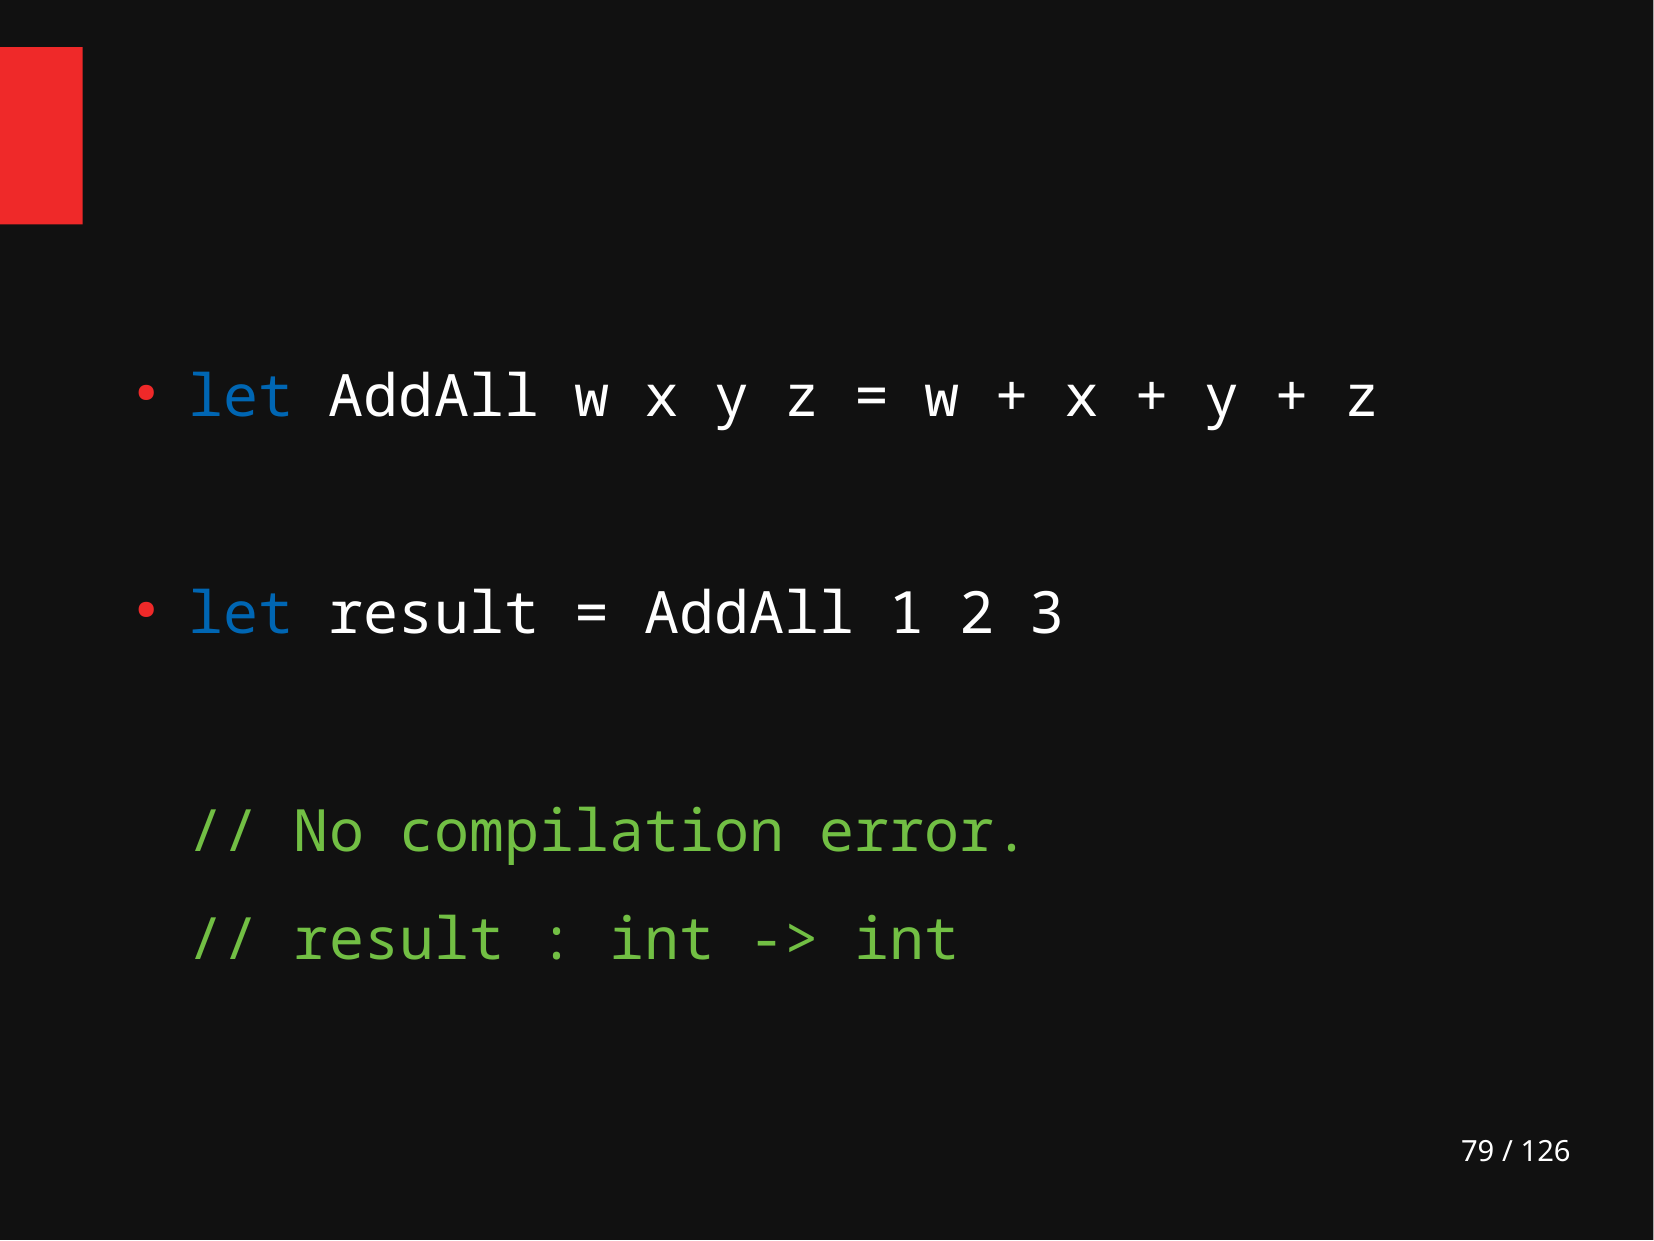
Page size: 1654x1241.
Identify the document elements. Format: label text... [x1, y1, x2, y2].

list let AddAll w x y z = w + x + y + z let result = AddAll 1 2 3 // No compilation error. // result : int -> int [118, 354, 1536, 1074]
